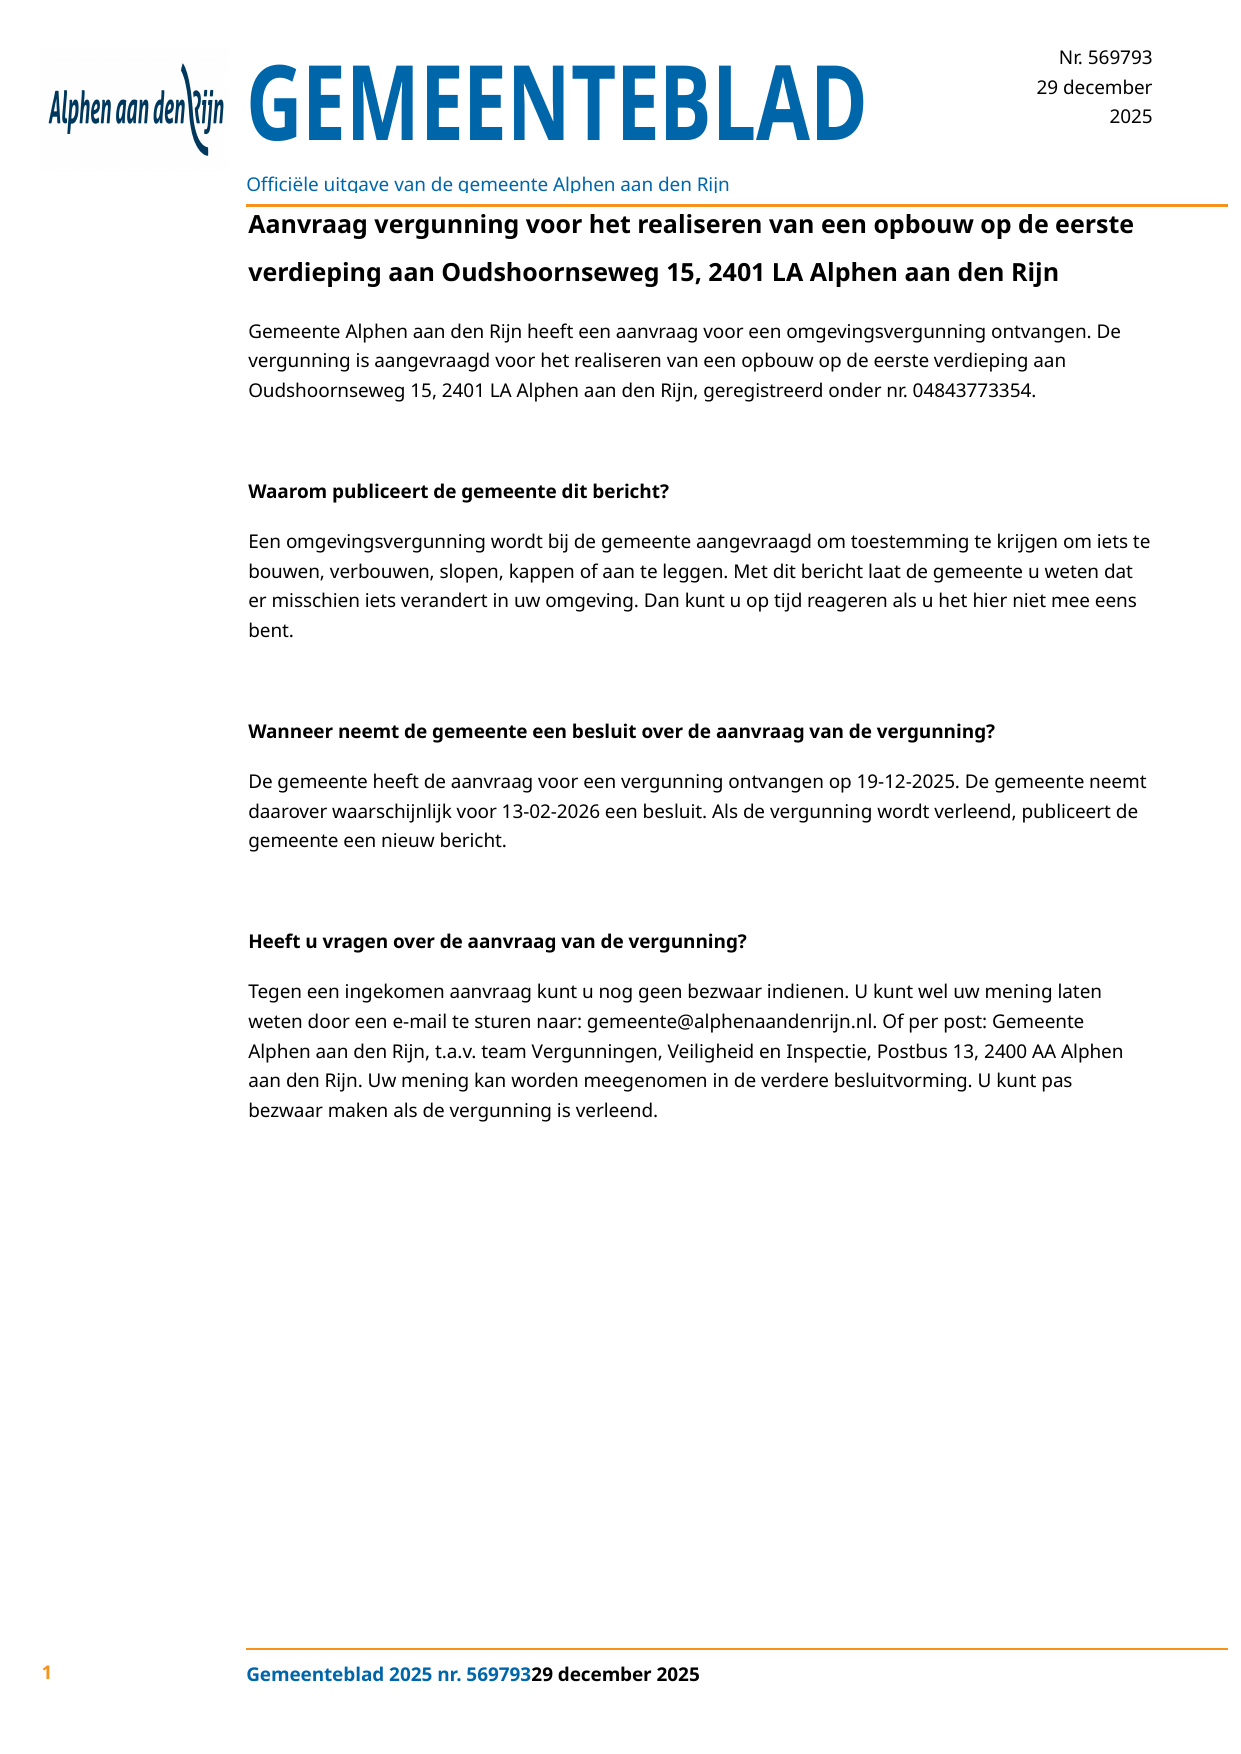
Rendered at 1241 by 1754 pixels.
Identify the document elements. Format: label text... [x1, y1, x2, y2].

text De gemeente heeft de aanvraag voor een vergunning ontvangen op 19-12-2025. De gemeente neemt daarover waarschijnlijk voor 13-02-2026 een besluit. Als de vergunning wordt verleend, publiceert de gemeente een nieuw bericht. [248, 768, 1152, 853]
picture [41, 47, 231, 172]
text Heeft u vragen over de aanvraag van de vergunning? [248, 928, 1152, 954]
text Waarom publiceert de gemeente dit bericht? [248, 478, 1152, 504]
text Gemeente Alphen aan den Rijn heeft een aanvraag voor een omgevingsvergunning ontvangen. De vergunning is aangevraagd voor het realiseren van een opbouw op de eerste verdieping aan Oudshoornseweg 15, 2401 LA Alphen aan den Rijn, geregistreerd onder nr. 04843773354. [248, 318, 1152, 403]
text Aanvraag vergunning voor het realiseren van een opbouw op de eerste verdieping aan Oudshoornseweg 15, 2401 LA Alphen aan den Rijn [248, 207, 1152, 288]
text Een omgevingsvergunning wordt bij de gemeente aangevraagd om toestemming te krijgen om iets te bouwen, verbouwen, slopen, kappen of aan te leggen. Met dit bericht laat de gemeente u weten dat er misschien iets verandert in uw omgeving. Dan kunt u op tijd reageren als u het hier niet mee eens bent. [248, 528, 1152, 643]
text Tegen een ingekomen aanvraag kunt u nog geen bezwaar indienen. U kunt wel uw mening laten weten door een e-mail te sturen naar: gemeente@alphenaandenrijn.nl. Of per post: Gemeente Alphen aan den Rijn, t.a.v. team Vergunningen, Veiligheid en Inspectie, Postbus 13, 2400 AA Alphen aan den Rijn. Uw mening kan worden meegenomen in de verdere besluitvorming. U kunt pas bezwaar maken als de vergunning is verleend. [248, 979, 1152, 1123]
text Wanneer neemt de gemeente een besluit over de aanvraag van de vergunning? [248, 718, 1152, 744]
